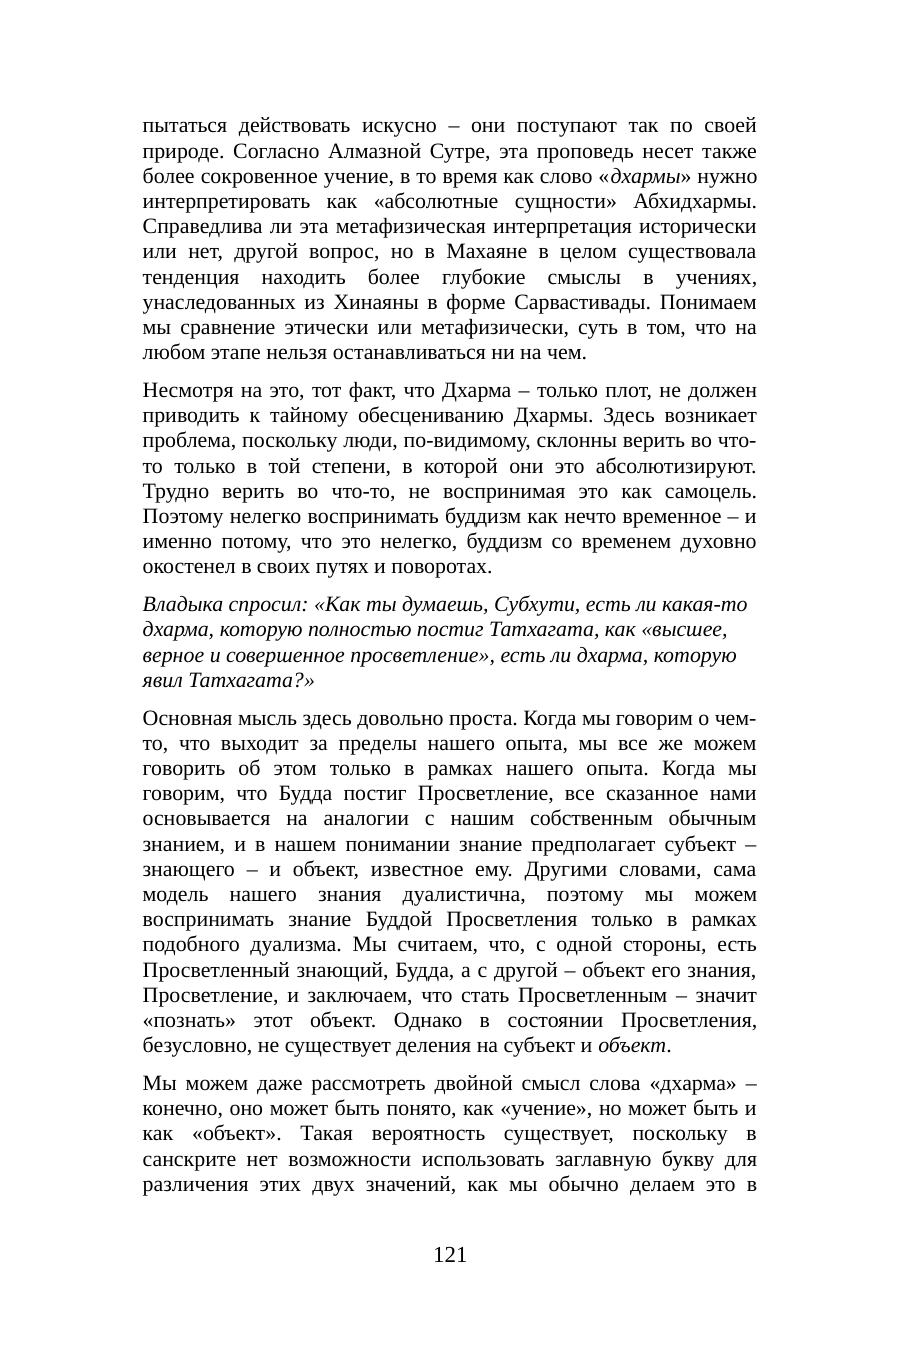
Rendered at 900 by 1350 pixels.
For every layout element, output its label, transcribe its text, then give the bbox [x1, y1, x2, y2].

text Владыка спросил: «Как ты думаешь, Субхути, есть ли какая-то дхарма, которую полностью постиг Татхагата, как «высшее, верное и совершенное просветление», есть ли дхарма, которую явил Татхагата?» [142, 591, 757, 692]
text Основная мысль здесь довольно проста. Когда мы говорим о чем-то, что выходит за пределы нашего опыта, мы все же можем говорить об этом только в рамках нашего опыта. Когда мы говорим, что Будда постиг Просветление, все сказанное нами основывается на аналогии с нашим собственным обычным знанием, и в нашем понимании знание предполагает субъект – знающего – и объект, известное ему. Другими словами, сама модель нашего знания дуалистична, поэтому мы можем воспринимать знание Буддой Просветления только в рамках подобного дуализма. Мы считаем, что, с одной стороны, есть Просветленный знающий, Будда, а с другой – объект его знания, Просветление, и заключаем, что стать Просветленным – значит «познать» этот объект. Однако в состоянии Просветления, безусловно, не существует деления на субъект и объект. [142, 704, 757, 1057]
text пытаться действовать искусно – они поступают так по своей природе. Согласно Алмазной Сутре, эта проповедь несет также более сокровенное учение, в то время как слово «дхармы» нужно интерпретировать как «абсолютные сущности» Абхидхармы. Справедлива ли эта метафизическая интерпретация исторически или нет, другой вопрос, но в Махаяне в целом существовала тенденция находить более глубокие смыслы в учениях, унаследованных из Хинаяны в форме Сарвастивады. Понимаем мы сравнение этически или метафизически, суть в том, что на любом этапе нельзя останавливаться ни на чем. [142, 112, 757, 364]
text Несмотря на это, тот факт, что Дхарма – только плот, не должен приводить к тайному обесцениванию Дхармы. Здесь возникает проблема, поскольку люди, по-видимому, склонны верить во что-то только в той степени, в которой они это абсолютизируют. Трудно верить во что-то, не воспринимая это как самоцель. Поэтому нелегко воспринимать буддизм как нечто временное – и именно потому, что это нелегко, буддизм со временем духовно окостенел в своих путях и поворотах. [142, 377, 757, 579]
text Мы можем даже рассмотреть двойной смысл слова «дхарма» – конечно, оно может быть понято, как «учение», но может быть и как «объект». Такая вероятность существует, поскольку в санскрите нет возможности использовать заглавную букву для различения этих двух значений, как мы обычно делаем это в [142, 1070, 757, 1196]
